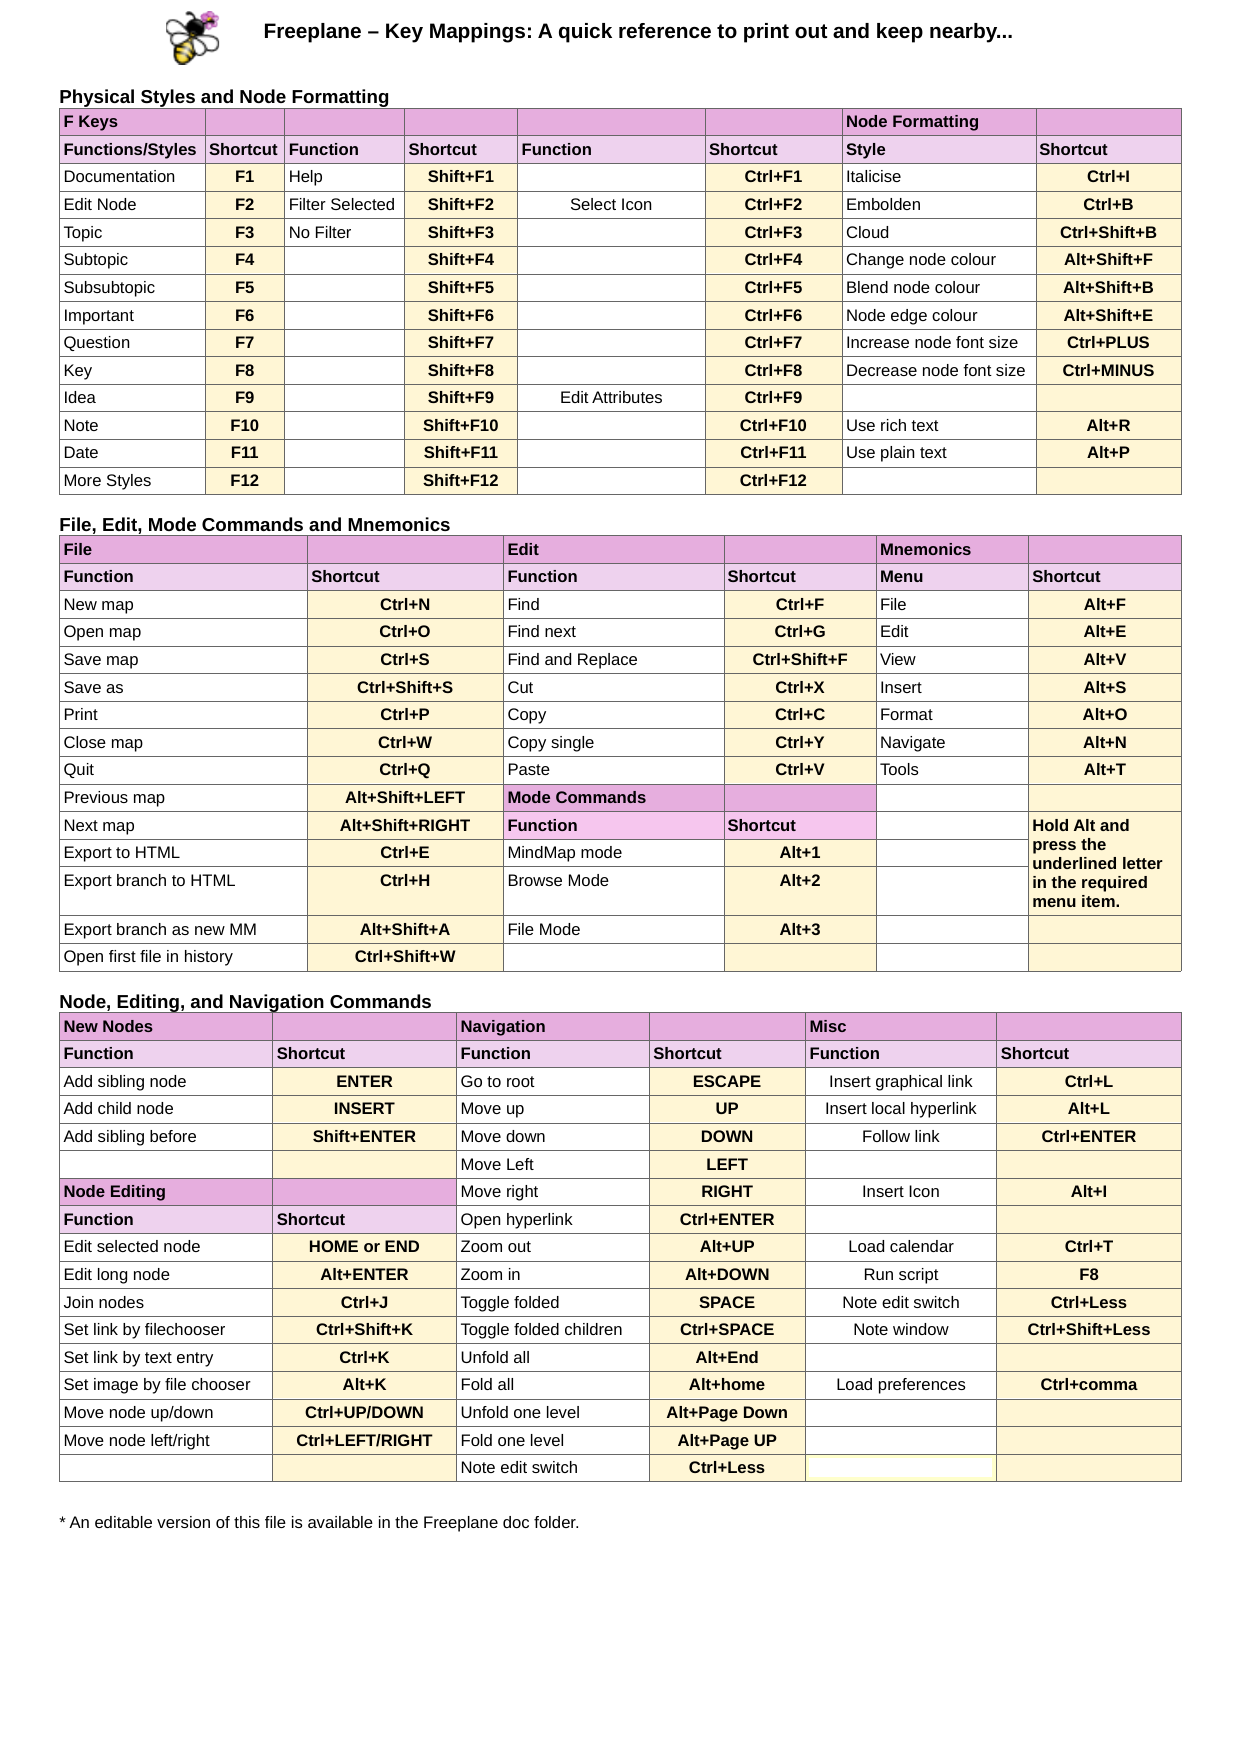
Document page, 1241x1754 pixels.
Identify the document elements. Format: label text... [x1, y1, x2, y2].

table_cell Node edge colour [843, 302, 1036, 329]
table_cell [877, 944, 1028, 971]
table_cell Functions/Styles [60, 136, 205, 163]
table_cell Export branch as new MM [60, 916, 307, 943]
table_cell Subsubtopic [60, 275, 205, 301]
table_cell [518, 357, 705, 384]
table_cell Shift+F11 [405, 440, 517, 467]
table_cell Print [60, 702, 307, 728]
table_cell Shift+F2 [405, 192, 517, 218]
table_cell F7 [206, 330, 284, 356]
table_cell Alt+Shift+F [1037, 247, 1181, 273]
table_cell [877, 785, 1028, 811]
table_cell Insert [877, 674, 1028, 701]
table_cell [285, 468, 404, 494]
table_cell Use plain text [843, 440, 1036, 467]
table_cell [518, 302, 705, 329]
table_cell Ctrl+T [997, 1234, 1181, 1261]
table_cell Browse Mode [504, 867, 724, 915]
table_cell Key [60, 357, 205, 384]
table_cell Shift+F6 [405, 302, 517, 329]
table_cell Blend node colour [843, 275, 1036, 301]
table_header [1037, 109, 1181, 135]
table_cell [273, 1455, 456, 1481]
table_cell [504, 944, 724, 971]
table_cell Find next [504, 619, 724, 646]
table_cell New map [60, 591, 307, 618]
table_cell Unfold one level [457, 1400, 649, 1426]
table_cell Alt+T [1029, 757, 1181, 783]
table_cell F11 [206, 440, 284, 467]
text Physical Styles and Node Formatting [59, 86, 1181, 108]
table_cell Insert Icon [806, 1179, 996, 1205]
table_cell LEFT [650, 1151, 805, 1178]
table_cell Filter Selected [285, 192, 404, 218]
table_cell Move down [457, 1124, 649, 1150]
table_cell Shift+F9 [405, 385, 517, 411]
table_cell Embolden [843, 192, 1036, 218]
table_cell Shortcut [273, 1041, 456, 1067]
table_cell Ctrl+UP/DOWN [273, 1400, 456, 1426]
table_cell Toggle folded children [457, 1317, 649, 1343]
table_cell [285, 440, 404, 467]
table_cell [806, 1400, 996, 1426]
table_cell F4 [206, 247, 284, 273]
table_cell Move Left [457, 1151, 649, 1178]
table_cell Ctrl+O [308, 619, 503, 646]
table_cell Alt+1 [725, 840, 876, 866]
table_cell [285, 302, 404, 329]
table_cell More Styles [60, 468, 205, 494]
table_cell [997, 1427, 1181, 1454]
table_cell ENTER [273, 1068, 456, 1095]
table_cell Decrease node font size [843, 357, 1036, 384]
table_cell [843, 385, 1036, 411]
table_cell Alt+Page UP [650, 1427, 805, 1454]
table_cell Save as [60, 674, 307, 701]
table_cell Function [285, 136, 404, 163]
table_cell [806, 1206, 996, 1233]
table_cell Shortcut [206, 136, 284, 163]
table_cell Ctrl+Shift+B [1037, 219, 1181, 246]
table_cell [877, 812, 1028, 839]
table_cell Edit Attributes [518, 385, 705, 411]
table_cell Edit selected node [60, 1234, 272, 1261]
table_header [308, 536, 503, 563]
table_cell Open map [60, 619, 307, 646]
table_cell Format [877, 702, 1028, 728]
table_cell Ctrl+Shift+K [273, 1317, 456, 1343]
table_cell Unfold all [457, 1344, 649, 1371]
table_cell Ctrl+Q [308, 757, 503, 783]
table_cell Load preferences [806, 1372, 996, 1398]
table_header New Nodes [60, 1013, 272, 1040]
table_cell Shortcut [725, 812, 876, 839]
table_cell Alt+DOWN [650, 1262, 805, 1288]
table_cell Ctrl+W [308, 729, 503, 756]
table_cell Edit Node [60, 192, 205, 218]
table_cell [285, 275, 404, 301]
table_cell UP [650, 1096, 805, 1122]
table_cell Cut [504, 674, 724, 701]
table_cell Quit [60, 757, 307, 783]
table_cell Ctrl+Less [997, 1289, 1181, 1316]
table_cell Open hyperlink [457, 1206, 649, 1233]
table_cell Important [60, 302, 205, 329]
table_cell Alt+S [1029, 674, 1181, 701]
table_cell Alt+E [1029, 619, 1181, 646]
table_cell Shortcut [706, 136, 842, 163]
table_cell Copy [504, 702, 724, 728]
table_cell Increase node font size [843, 330, 1036, 356]
table_cell [806, 1427, 996, 1454]
table_cell Ctrl+F11 [706, 440, 842, 467]
table_cell Ctrl+Less [650, 1455, 805, 1481]
table_cell Note edit switch [806, 1289, 996, 1316]
table_cell Ctrl+F10 [706, 412, 842, 439]
table_cell Ctrl+P [308, 702, 503, 728]
table_cell Note window [806, 1317, 996, 1343]
table_cell Ctrl+MINUS [1037, 357, 1181, 384]
table_header File [60, 536, 307, 563]
table_cell F10 [206, 412, 284, 439]
table_cell Function [504, 564, 724, 590]
table_cell Alt+Shift+RIGHT [308, 812, 503, 839]
table_cell Ctrl+N [308, 591, 503, 618]
table_cell Ctrl+Shift+S [308, 674, 503, 701]
table_cell Ctrl+K [273, 1344, 456, 1371]
table_cell HOME or END [273, 1234, 456, 1261]
table_cell Close map [60, 729, 307, 756]
table_header [997, 1013, 1181, 1040]
table_cell Subtopic [60, 247, 205, 273]
table_cell Alt+F [1029, 591, 1181, 618]
table_cell [1037, 385, 1181, 411]
table_cell Next map [60, 812, 307, 839]
table_cell Alt+ENTER [273, 1262, 456, 1288]
table_header F Keys [60, 109, 205, 135]
table_header Misc [806, 1013, 996, 1040]
table_cell Shortcut [1037, 136, 1181, 163]
table_cell Ctrl+Shift+W [308, 944, 503, 971]
table_cell Move up [457, 1096, 649, 1122]
table_cell [997, 1344, 1181, 1371]
table_cell [1029, 916, 1181, 943]
table_cell Function [518, 136, 705, 163]
table_cell Follow link [806, 1124, 996, 1150]
table_cell Tools [877, 757, 1028, 783]
table_cell F1 [206, 164, 284, 191]
table_cell Ctrl+LEFT/RIGHT [273, 1427, 456, 1454]
table_cell Alt+End [650, 1344, 805, 1371]
table_cell Alt+K [273, 1372, 456, 1398]
table_cell Function [60, 1206, 272, 1233]
table_cell Ctrl+Shift+F [725, 647, 876, 673]
table_cell Note [60, 412, 205, 439]
table_cell Zoom in [457, 1262, 649, 1288]
table_cell Copy single [504, 729, 724, 756]
table_cell File [877, 591, 1028, 618]
table_cell [518, 275, 705, 301]
table_header [518, 109, 705, 135]
table_cell Open first file in history [60, 944, 307, 971]
table_cell View [877, 647, 1028, 673]
table_cell Cloud [843, 219, 1036, 246]
table_header [650, 1013, 805, 1040]
table_cell Ctrl+F2 [706, 192, 842, 218]
table_cell [285, 247, 404, 273]
table_cell Ctrl+X [725, 674, 876, 701]
table_cell Shift+F12 [405, 468, 517, 494]
table_cell [843, 468, 1036, 494]
table_cell [725, 785, 876, 811]
table_cell Hold Alt and press the underlined letter in the required menu item. [1029, 812, 1181, 915]
table_cell Topic [60, 219, 205, 246]
table_cell Shift+F4 [405, 247, 517, 273]
table_cell Ctrl+Y [725, 729, 876, 756]
table_cell Alt+Shift+B [1037, 275, 1181, 301]
text [59, 19, 166, 43]
table_cell F8 [206, 357, 284, 384]
table_cell Export to HTML [60, 840, 307, 866]
table_cell Documentation [60, 164, 205, 191]
table_cell Shortcut [650, 1041, 805, 1067]
table_cell Ctrl+F4 [706, 247, 842, 273]
table_cell Alt+O [1029, 702, 1181, 728]
table_cell Shortcut [725, 564, 876, 590]
table_cell Shift+ENTER [273, 1124, 456, 1150]
table_cell Ctrl+F7 [706, 330, 842, 356]
table_cell [997, 1455, 1181, 1481]
table_cell Shortcut [308, 564, 503, 590]
table_cell F6 [206, 302, 284, 329]
table_cell MindMap mode [504, 840, 724, 866]
table_cell Date [60, 440, 205, 467]
table_cell Help [285, 164, 404, 191]
table_cell Fold one level [457, 1427, 649, 1454]
table_cell Shift+F8 [405, 357, 517, 384]
table_cell Use rich text [843, 412, 1036, 439]
table_cell Ctrl+B [1037, 192, 1181, 218]
table_cell Ctrl+E [308, 840, 503, 866]
table_cell Style [843, 136, 1036, 163]
table_cell Select Icon [518, 192, 705, 218]
table_cell [1029, 944, 1181, 971]
table_cell [518, 330, 705, 356]
table_cell Shortcut [997, 1041, 1181, 1067]
table_cell [806, 1151, 996, 1178]
table_cell Shift+F7 [405, 330, 517, 356]
table_cell Ctrl+F5 [706, 275, 842, 301]
table_cell Alt+L [997, 1096, 1181, 1122]
table_cell [60, 1151, 272, 1178]
table_cell [518, 219, 705, 246]
table_cell Load calendar [806, 1234, 996, 1261]
table_cell Export branch to HTML [60, 867, 307, 915]
table_cell [806, 1455, 996, 1481]
table_cell No Filter [285, 219, 404, 246]
table_cell Alt+UP [650, 1234, 805, 1261]
table_cell Italicise [843, 164, 1036, 191]
table_cell Ctrl+Shift+Less [997, 1317, 1181, 1343]
table_cell Move node up/down [60, 1400, 272, 1426]
table_cell [285, 330, 404, 356]
table_cell Question [60, 330, 205, 356]
table_cell SPACE [650, 1289, 805, 1316]
table_cell Move right [457, 1179, 649, 1205]
table_cell Alt+I [997, 1179, 1181, 1205]
table_cell Function [60, 564, 307, 590]
table_cell Set image by file chooser [60, 1372, 272, 1398]
table_header [405, 109, 517, 135]
table_cell Ctrl+ENTER [650, 1206, 805, 1233]
table_cell Alt+N [1029, 729, 1181, 756]
table_cell F9 [206, 385, 284, 411]
table_cell [877, 840, 1028, 866]
table_cell ESCAPE [650, 1068, 805, 1095]
table_cell [877, 916, 1028, 943]
picture [166, 11, 220, 65]
table_cell Navigate [877, 729, 1028, 756]
table_cell Alt+Shift+LEFT [308, 785, 503, 811]
table_cell Ctrl+F12 [706, 468, 842, 494]
table_cell Alt+home [650, 1372, 805, 1398]
table_header Mnemonics [877, 536, 1028, 563]
table_cell Alt+Shift+A [308, 916, 503, 943]
table_cell F2 [206, 192, 284, 218]
table_cell Run script [806, 1262, 996, 1288]
table_cell Edit [877, 619, 1028, 646]
table_cell [725, 944, 876, 971]
table_cell INSERT [273, 1096, 456, 1122]
table_cell [518, 440, 705, 467]
table_cell Shift+F10 [405, 412, 517, 439]
table_cell Shortcut [273, 1206, 456, 1233]
table_header Edit [504, 536, 724, 563]
table_cell Insert graphical link [806, 1068, 996, 1095]
table_cell Set link by text entry [60, 1344, 272, 1371]
table_cell Go to root [457, 1068, 649, 1095]
table_header [725, 536, 876, 563]
table_cell Find and Replace [504, 647, 724, 673]
table_cell Menu [877, 564, 1028, 590]
table_cell Alt+2 [725, 867, 876, 915]
table_cell Change node colour [843, 247, 1036, 273]
table_cell Ctrl+F [725, 591, 876, 618]
table_cell Add sibling node [60, 1068, 272, 1095]
table_header Navigation [457, 1013, 649, 1040]
table_cell [1029, 785, 1181, 811]
table_cell Shift+F5 [405, 275, 517, 301]
table_cell Add sibling before [60, 1124, 272, 1150]
table_cell Idea [60, 385, 205, 411]
table_cell [997, 1400, 1181, 1426]
table_cell Ctrl+G [725, 619, 876, 646]
table_cell Alt+Shift+E [1037, 302, 1181, 329]
table_cell Ctrl+F1 [706, 164, 842, 191]
table_cell F8 [997, 1262, 1181, 1288]
table_cell Move node left/right [60, 1427, 272, 1454]
text Node, Editing, and Navigation Commands [59, 991, 1181, 1012]
table_cell Join nodes [60, 1289, 272, 1316]
table_cell Function [806, 1041, 996, 1067]
table_cell Shortcut [405, 136, 517, 163]
table_cell F12 [206, 468, 284, 494]
text File, Edit, Mode Commands and Mnemonics [59, 513, 1181, 535]
table_cell [273, 1179, 456, 1205]
table_header [285, 109, 404, 135]
table_cell [518, 468, 705, 494]
table_cell Previous map [60, 785, 307, 811]
table_header [706, 109, 842, 135]
table_cell Set link by filechooser [60, 1317, 272, 1343]
table_cell Ctrl+comma [997, 1372, 1181, 1398]
table_cell [285, 385, 404, 411]
table_cell [285, 412, 404, 439]
table_cell Shift+F3 [405, 219, 517, 246]
table_header [273, 1013, 456, 1040]
table_cell Ctrl+S [308, 647, 503, 673]
table_header Node Formatting [843, 109, 1036, 135]
table_header [206, 109, 284, 135]
table_cell [273, 1151, 456, 1178]
table_cell RIGHT [650, 1179, 805, 1205]
table_cell Ctrl+C [725, 702, 876, 728]
table_cell Alt+Page Down [650, 1400, 805, 1426]
table_cell Ctrl+SPACE [650, 1317, 805, 1343]
table_cell [518, 247, 705, 273]
text * An editable version of this file is available in the Freeplane doc folder. [59, 1513, 1181, 1532]
table_cell [877, 867, 1028, 915]
table_cell Function [457, 1041, 649, 1067]
table_cell Ctrl+L [997, 1068, 1181, 1095]
table_cell Zoom out [457, 1234, 649, 1261]
table_cell Fold all [457, 1372, 649, 1398]
table_cell Ctrl+J [273, 1289, 456, 1316]
table_cell Ctrl+V [725, 757, 876, 783]
table_cell Ctrl+I [1037, 164, 1181, 191]
table_cell Add child node [60, 1096, 272, 1122]
table_cell Mode Commands [504, 785, 724, 811]
table_cell Ctrl+PLUS [1037, 330, 1181, 356]
table_cell F3 [206, 219, 284, 246]
table_cell Ctrl+F3 [706, 219, 842, 246]
table_cell Ctrl+H [308, 867, 503, 915]
table_cell [518, 412, 705, 439]
table_cell Find [504, 591, 724, 618]
table_cell Ctrl+F6 [706, 302, 842, 329]
table_cell Edit long node [60, 1262, 272, 1288]
table_cell [285, 357, 404, 384]
table_cell File Mode [504, 916, 724, 943]
table_cell Save map [60, 647, 307, 673]
table_cell Paste [504, 757, 724, 783]
table_cell [806, 1344, 996, 1371]
table_cell F5 [206, 275, 284, 301]
table_cell [60, 1455, 272, 1481]
table_cell Alt+P [1037, 440, 1181, 467]
table_cell DOWN [650, 1124, 805, 1150]
table_cell Ctrl+F8 [706, 357, 842, 384]
text Freeplane – Key Mappings: A quick reference to print out and keep nearby... [220, 19, 1181, 43]
table_cell Node Editing [60, 1179, 272, 1205]
table_cell Shortcut [1029, 564, 1181, 590]
table_cell Ctrl+F9 [706, 385, 842, 411]
table_cell Shift+F1 [405, 164, 517, 191]
table_cell [997, 1206, 1181, 1233]
table_cell [518, 164, 705, 191]
table_cell [997, 1151, 1181, 1178]
table_cell Insert local hyperlink [806, 1096, 996, 1122]
table_header [1029, 536, 1181, 563]
table_cell Alt+3 [725, 916, 876, 943]
table_cell Function [504, 812, 724, 839]
table_cell Alt+R [1037, 412, 1181, 439]
table_cell Ctrl+ENTER [997, 1124, 1181, 1150]
table_cell Function [60, 1041, 272, 1067]
table_cell Alt+V [1029, 647, 1181, 673]
table_cell Toggle folded [457, 1289, 649, 1316]
table_cell Note edit switch [457, 1455, 649, 1481]
table_cell [1037, 468, 1181, 494]
